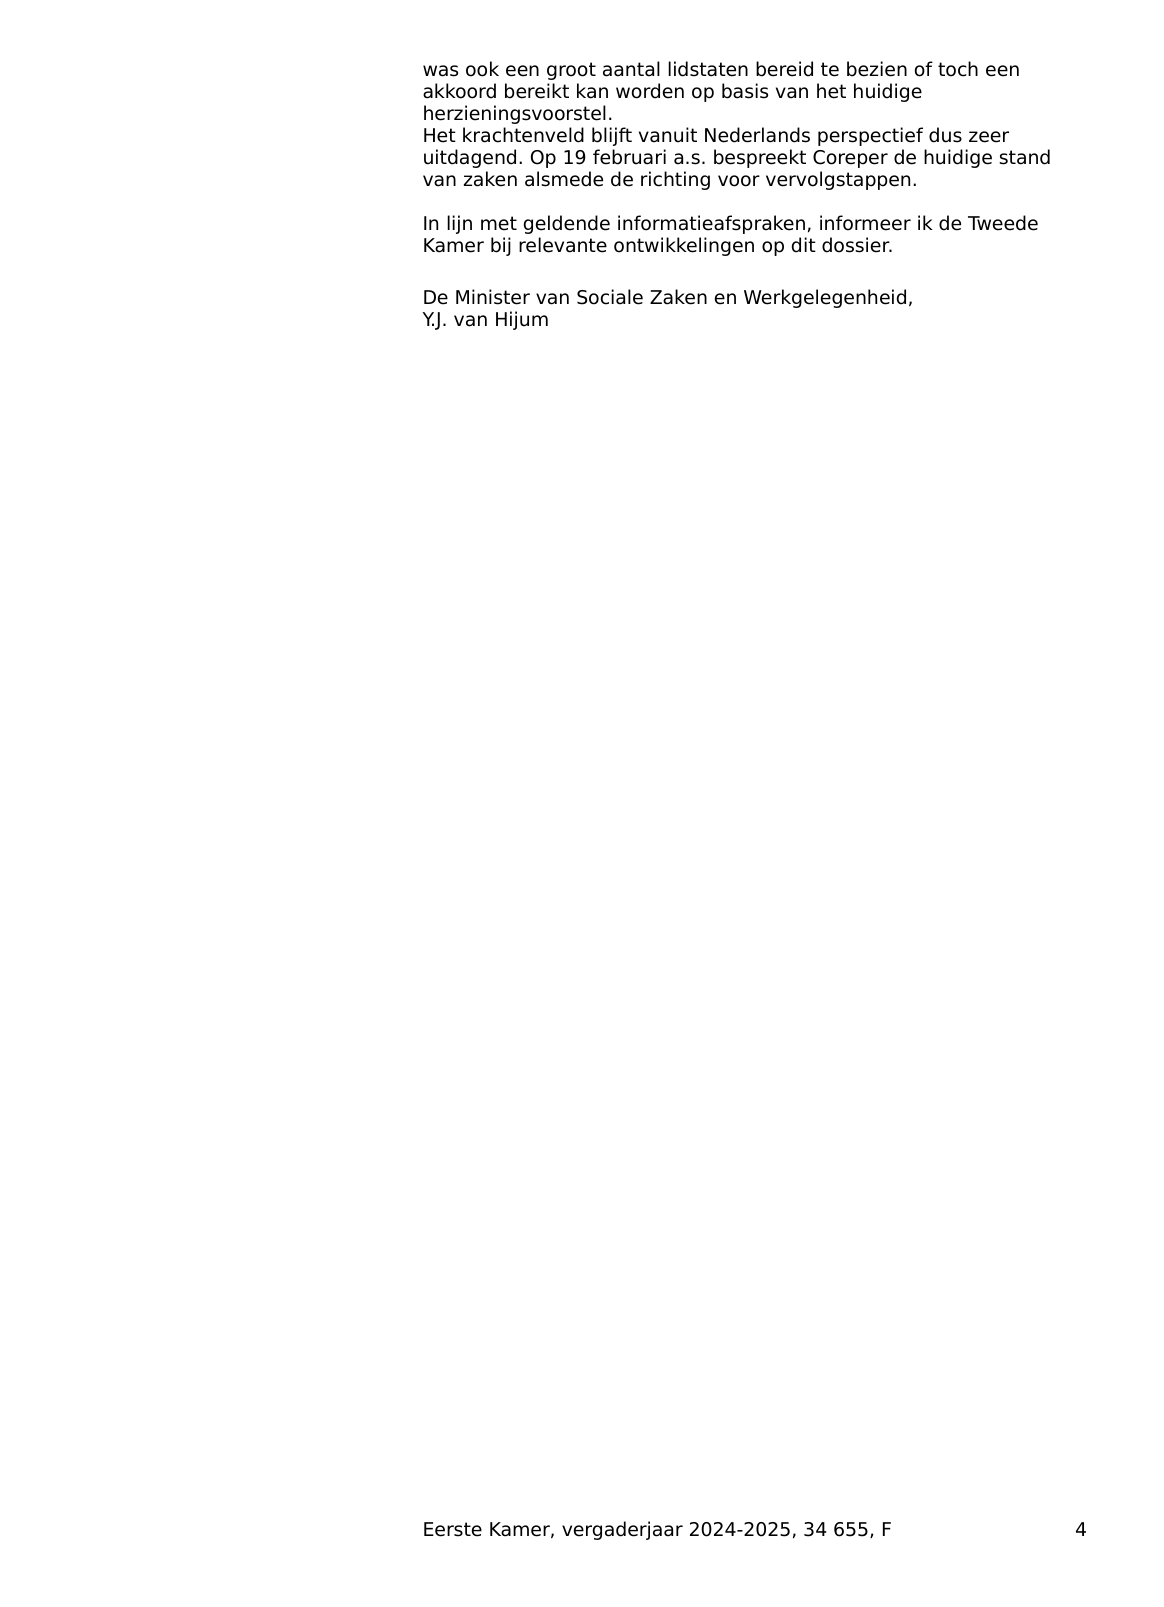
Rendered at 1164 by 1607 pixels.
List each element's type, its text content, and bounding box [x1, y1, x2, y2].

text was ook een groot aantal lidstaten bereid te bezien of toch een akkoord bereikt kan worden op basis van het huidige herzieningsvoorstel. [422, 59, 1087, 125]
text De Minister van Sociale Zaken en Werkgelegenheid, Y.J. van Hijum [422, 287, 1087, 331]
text In lijn met geldende informatieafspraken, informeer ik de Tweede Kamer bij relevante ontwikkelingen op dit dossier. [422, 213, 1087, 257]
text Het krachtenveld blijft vanuit Nederlands perspectief dus zeer uitdagend. Op 19 februari a.s. bespreekt Coreper de huidige stand van zaken alsmede de richting voor vervolgstappen. [422, 125, 1087, 191]
